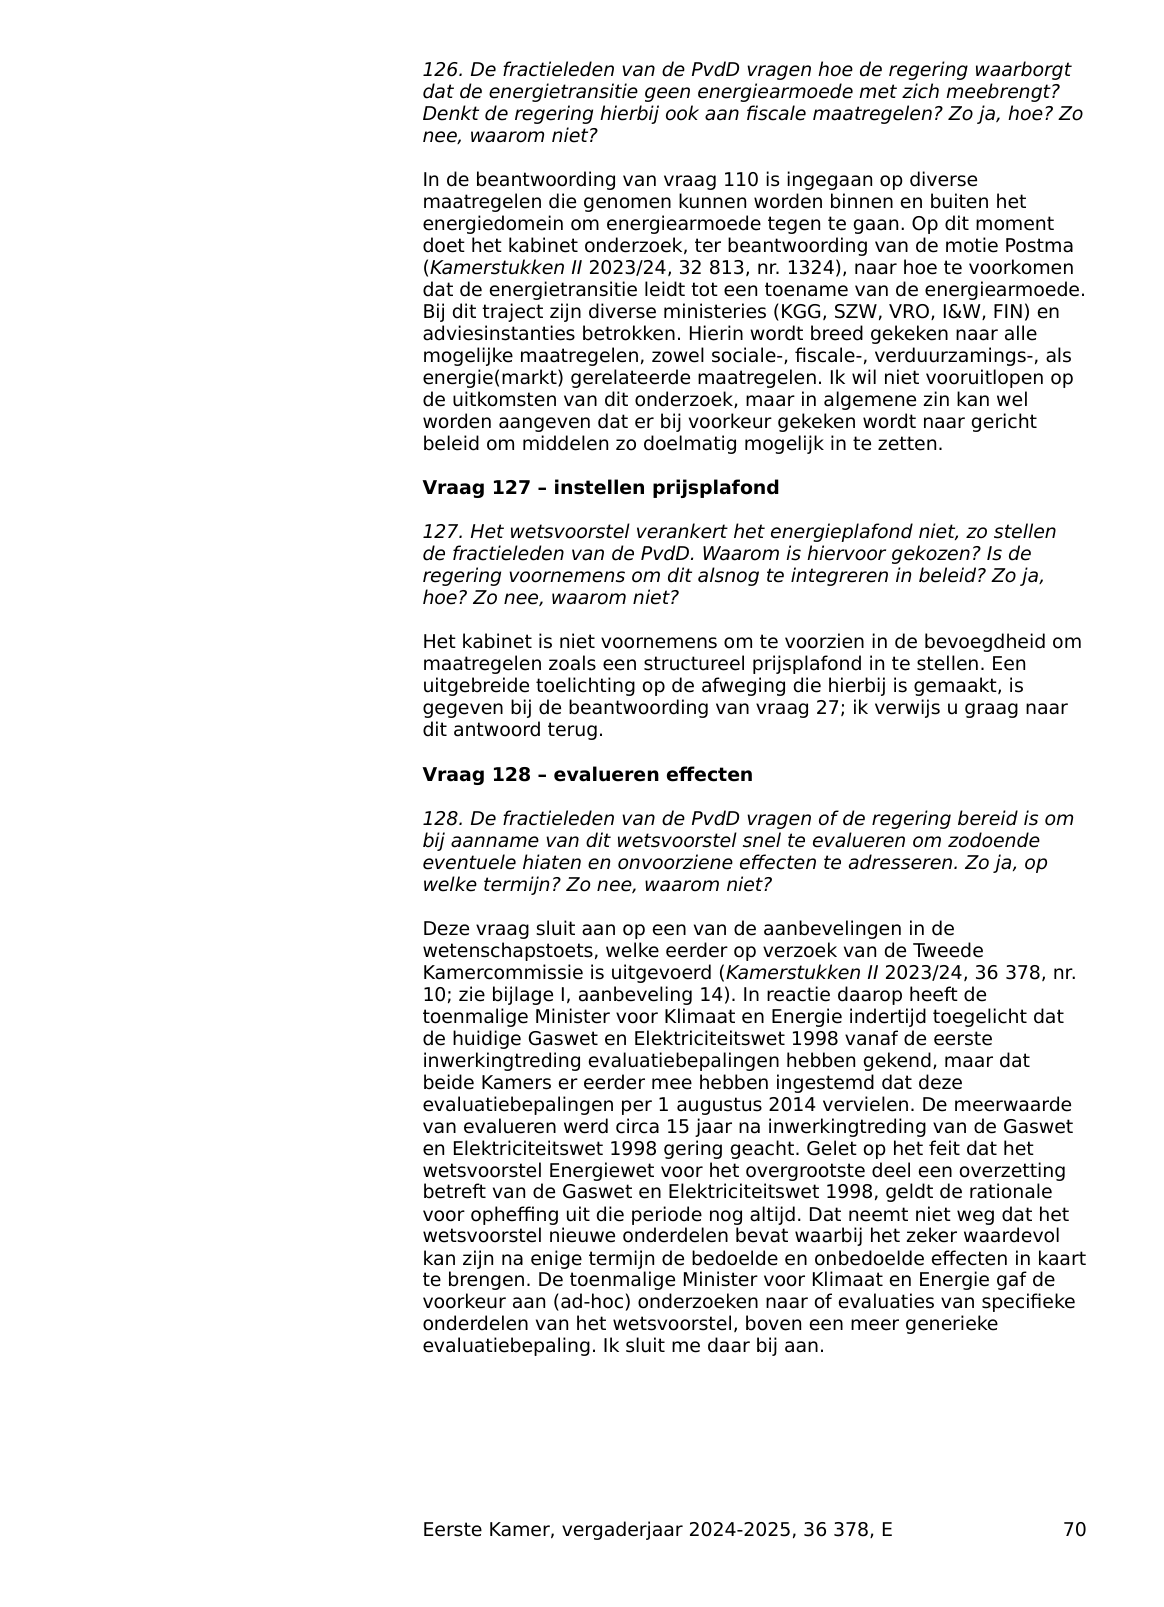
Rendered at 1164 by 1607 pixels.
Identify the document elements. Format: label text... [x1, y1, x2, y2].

subtitle 127. Het wetsvoorstel verankert het energieplafond niet, zo stellen de fractieleden van de PvdD. Waarom is hiervoor gekozen? Is de regering voornemens om dit alsnog te integreren in beleid? Zo ja, hoe? Zo nee, waarom niet? [422, 521, 1087, 609]
subtitle Vraag 127 – instellen prijsplafond [422, 477, 1087, 499]
subtitle 128. De fractieleden van de PvdD vragen of de regering bereid is om bij aanname van dit wetsvoorstel snel te evalueren om zodoende eventuele hiaten en onvoorziene effecten te adresseren. Zo ja, op welke termijn? Zo nee, waarom niet? [422, 808, 1087, 896]
text Deze vraag sluit aan op een van de aanbevelingen in de wetenschapstoets, welke eerder op verzoek van de Tweede Kamercommissie is uitgevoerd (Kamerstukken II 2023/24, 36 378, nr. 10; zie bijlage I, aanbeveling 14). In reactie daarop heeft de toenmalige Minister voor Klimaat en Energie indertijd toegelicht dat de huidige Gaswet en Elektriciteitswet 1998 vanaf de eerste inwerkingtreding evaluatiebepalingen hebben gekend, maar dat beide Kamers er eerder mee hebben ingestemd dat deze evaluatiebepalingen per 1 augustus 2014 vervielen. De meerwaarde van evalueren werd circa 15 jaar na inwerkingtreding van de Gaswet en Elektriciteitswet 1998 gering geacht. Gelet op het feit dat het wetsvoorstel Energiewet voor het overgrootste deel een overzetting betreft van de Gaswet en Elektriciteitswet 1998, geldt de rationale voor opheffing uit die periode nog altijd. Dat neemt niet weg dat het wetsvoorstel nieuwe onderdelen bevat waarbij het zeker waardevol kan zijn na enige termijn de bedoelde en onbedoelde effecten in kaart te brengen. De toenmalige Minister voor Klimaat en Energie gaf de voorkeur aan (ad-hoc) onderzoeken naar of evaluaties van specifieke onderdelen van het wetsvoorstel, boven een meer generieke evaluatiebepaling. Ik sluit me daar bij aan. [422, 918, 1087, 1357]
text In de beantwoording van vraag 110 is ingegaan op diverse maatregelen die genomen kunnen worden binnen en buiten het energiedomein om energiearmoede tegen te gaan. Op dit moment doet het kabinet onderzoek, ter beantwoording van de motie Postma (Kamerstukken II 2023/24, 32 813, nr. 1324), naar hoe te voorkomen dat de energietransitie leidt tot een toename van de energiearmoede. Bij dit traject zijn diverse ministeries (KGG, SZW, VRO, I&W, FIN) en adviesinstanties betrokken. Hierin wordt breed gekeken naar alle mogelijke maatregelen, zowel sociale-, fiscale-, verduurzamings-, als energie(markt) gerelateerde maatregelen. Ik wil niet vooruitlopen op de uitkomsten van dit onderzoek, maar in algemene zin kan wel worden aangeven dat er bij voorkeur gekeken wordt naar gericht beleid om middelen zo doelmatig mogelijk in te zetten. [422, 169, 1087, 455]
subtitle Vraag 128 – evalueren effecten [422, 763, 1087, 785]
subtitle 126. De fractieleden van de PvdD vragen hoe de regering waarborgt dat de energietransitie geen energiearmoede met zich meebrengt? Denkt de regering hierbij ook aan fiscale maatregelen? Zo ja, hoe? Zo nee, waarom niet? [422, 59, 1087, 147]
text Het kabinet is niet voornemens om te voorzien in de bevoegdheid om maatregelen zoals een structureel prijsplafond in te stellen. Een uitgebreide toelichting op de afweging die hierbij is gemaakt, is gegeven bij de beantwoording van vraag 27; ik verwijs u graag naar dit antwoord terug. [422, 631, 1087, 741]
